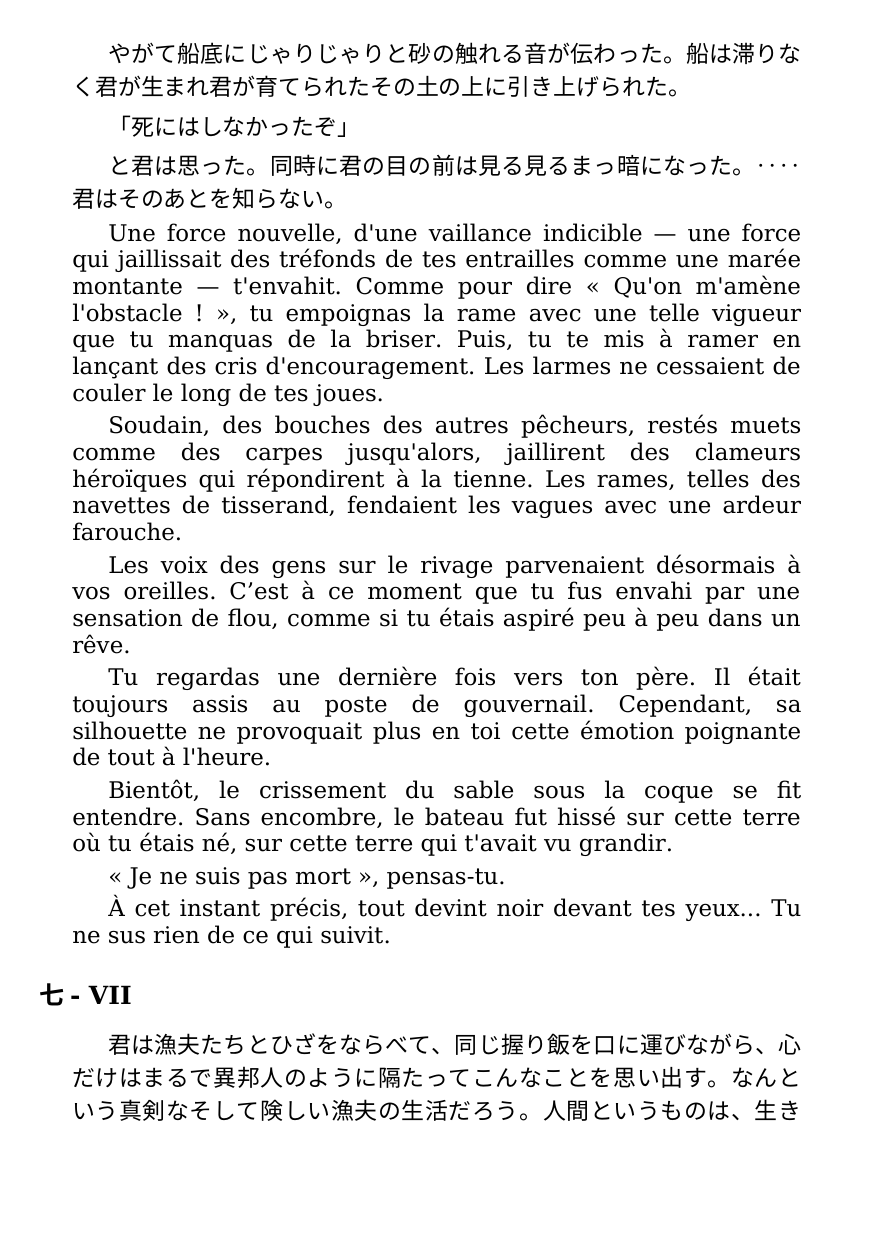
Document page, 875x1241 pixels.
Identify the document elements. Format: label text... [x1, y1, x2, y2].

text 「死にはしなかったぞ」 [72, 108, 802, 142]
text « Je ne suis pas mort », pensas-tu. [72, 863, 802, 890]
text Soudain, des bouches des autres pêcheurs, restés muets comme des carpes jusqu'alors, jaillirent des clameurs héroïques qui répondirent à la tienne. Les rames, telles des navettes de tisserand, fendaient les vagues avec une ardeur farouche. [72, 413, 802, 546]
text Bientôt, le crissement du sable sous la coque se fit entendre. Sans encombre, le bateau fut hissé sur cette terre où tu étais né, sur cette terre qui t'avait vu grandir. [72, 777, 802, 857]
subtitle 七 - VII [36, 973, 838, 1015]
text À cet instant précis, tout devint noir devant tes yeux... Tu ne sus rien de ce qui suivit. [72, 896, 802, 949]
text Tu regardas une dernière fois vers ton père. Il était toujours assis au poste de gouvernail. Cependant, sa silhouette ne provoquait plus en toi cette émotion poignante de tout à l'heure. [72, 664, 802, 771]
text と君は思った。同時に君の目の前は見る見るまっ暗になった。‥‥君はそのあとを知らない。 [72, 148, 802, 214]
text Une force nouvelle, d'une vaillance indicible — une force qui jaillissait des tréfonds de tes entrailles comme une marée montante — t'envahit. Comme pour dire « Qu'on m'amène l'obstacle ! », tu empoignas la rame avec une telle vigueur que tu manquas de la briser. Puis, tu te mis à ramer en lançant des cris d'encouragement. Les larmes ne cessaient de couler le long de tes joues. [72, 220, 802, 407]
text Les voix des gens sur le rivage parvenaient désormais à vos oreilles. C’est à ce moment que tu fus envahi par une sensation de flou, comme si tu étais aspiré peu à peu dans un rêve. [72, 552, 802, 658]
text 君は漁夫たちとひざをならべて、同じ握り飯を口に運びながら、心だけはまるで異邦人のように隔たってこんなことを思い出す。なんという真剣なそして険しい漁夫の生活だろう。人間というものは、生き [72, 1027, 802, 1126]
text やがて船底にじゃりじゃりと砂の触れる音が伝わった。船は滞りなく君が生まれ君が育てられたその土の上に引き上げられた。 [72, 36, 802, 102]
